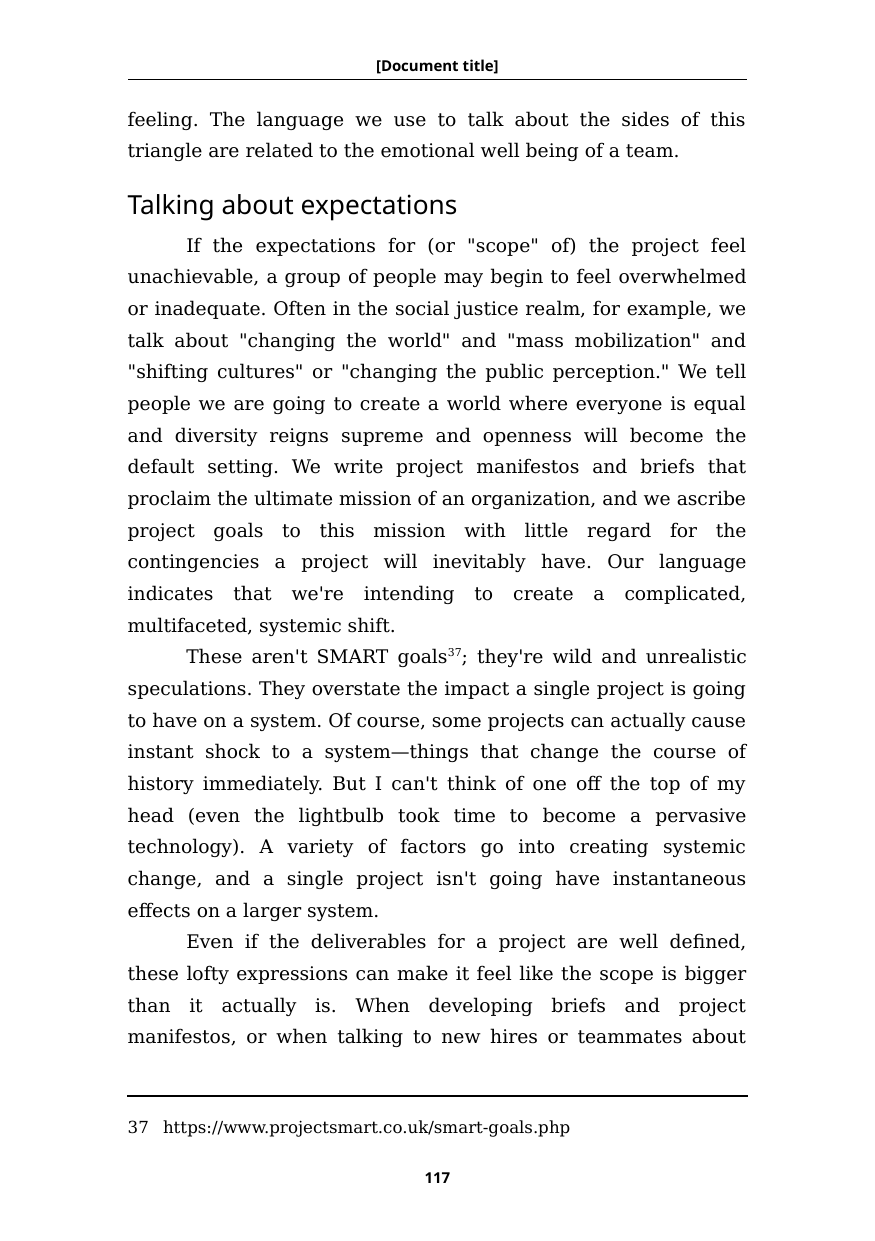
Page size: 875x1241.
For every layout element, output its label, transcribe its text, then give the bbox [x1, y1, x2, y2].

text If the expectations for (or "scope" of) the project feel unachievable, a group of people may begin to feel overwhelmed or inadequate. Often in the social justice realm, for example, we talk about "changing the world" and "mass mobilization" and "shifting cultures" or "changing the public perception." We tell people we are going to create a world where everyone is equal and diversity reigns supreme and openness will become the default setting. We write project manifestos and briefs that proclaim the ultimate mission of an organization, and we ascribe project goals to this mission with little regard for the contingencies a project will inevitably have. Our language indicates that we're intending to create a complicated, multifaceted, systemic shift. [127, 235, 747, 637]
text These aren't SMART goals; they're wild and unrealistic speculations. They overstate the impact a single project is going to have on a system. Of course, some projects can actually cause instant shock to a system—things that change the course of history immediately. But I can't think of one off the top of my head (even the lightbulb took time to become a pervasive technology). A variety of factors go into creating systemic change, and a single project isn't going have instantaneous effects on a larger system. [127, 647, 747, 922]
subtitle Talking about expectations [127, 187, 747, 222]
text https://www.projectsmart.co.uk/smart-goals.php [127, 1118, 747, 1138]
text Even if the deliverables for a project are well defined, these lofty expressions can make it feel like the scope is bigger than it actually is. When developing briefs and project manifestos, or when talking to new hires or teammates about [127, 932, 747, 1048]
text feeling. The language we use to talk about the sides of this triangle are related to the emotional well being of a team. [127, 109, 747, 162]
